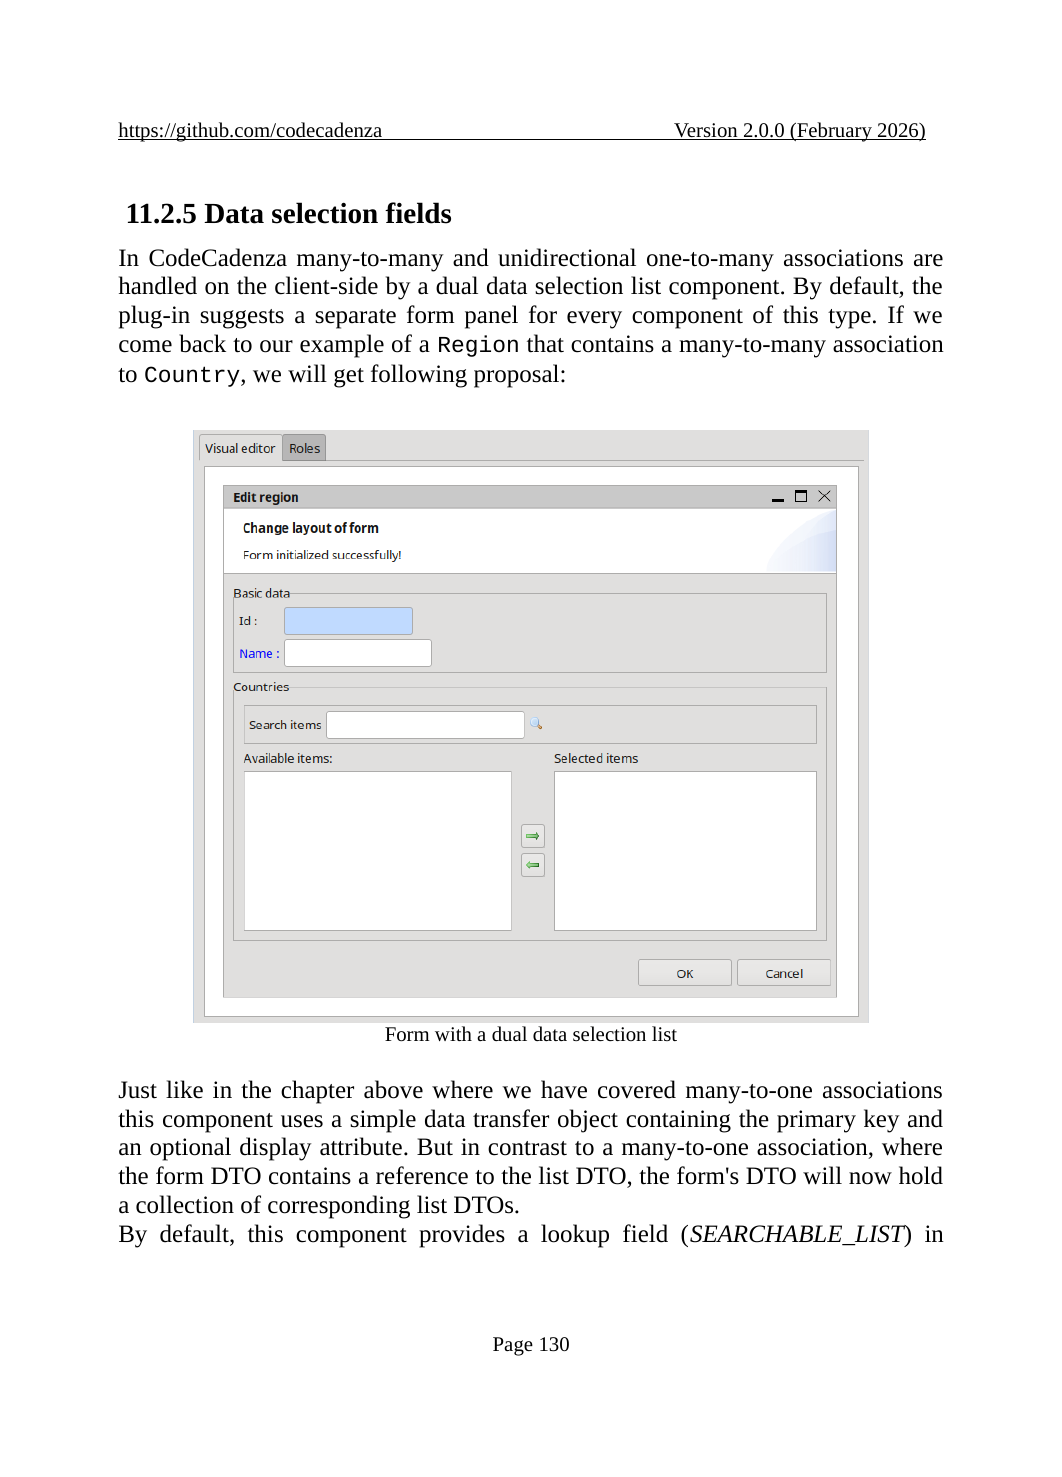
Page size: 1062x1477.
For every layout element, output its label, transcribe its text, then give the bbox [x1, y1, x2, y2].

text Form with a dual data selection list [193, 1023, 868, 1046]
picture [193, 430, 869, 1023]
text Just like in the chapter above where we have covered many-to-one associations this component uses a simple data transfer object containing the primary key and an optional display attribute. But in contrast to a many-to-one association, where the form DTO contains a reference to the list DTO, the form's DTO will now hold a collection of corresponding list DTOs. [118, 1075, 944, 1219]
subtitle Data selection fields [118, 197, 944, 230]
text By default, this component provides a lookup field (SEARCHABLE_LIST) in [118, 1219, 944, 1247]
text In CodeCadenza many-to-many and unidirectional one-to-many associations are handled on the client-side by a dual data selection list component. By default, the plug-in suggests a separate form panel for every component of this type. If we come back to our example of a Region that contains a many-to-many association to Country, we will get following proposal: [118, 243, 944, 389]
